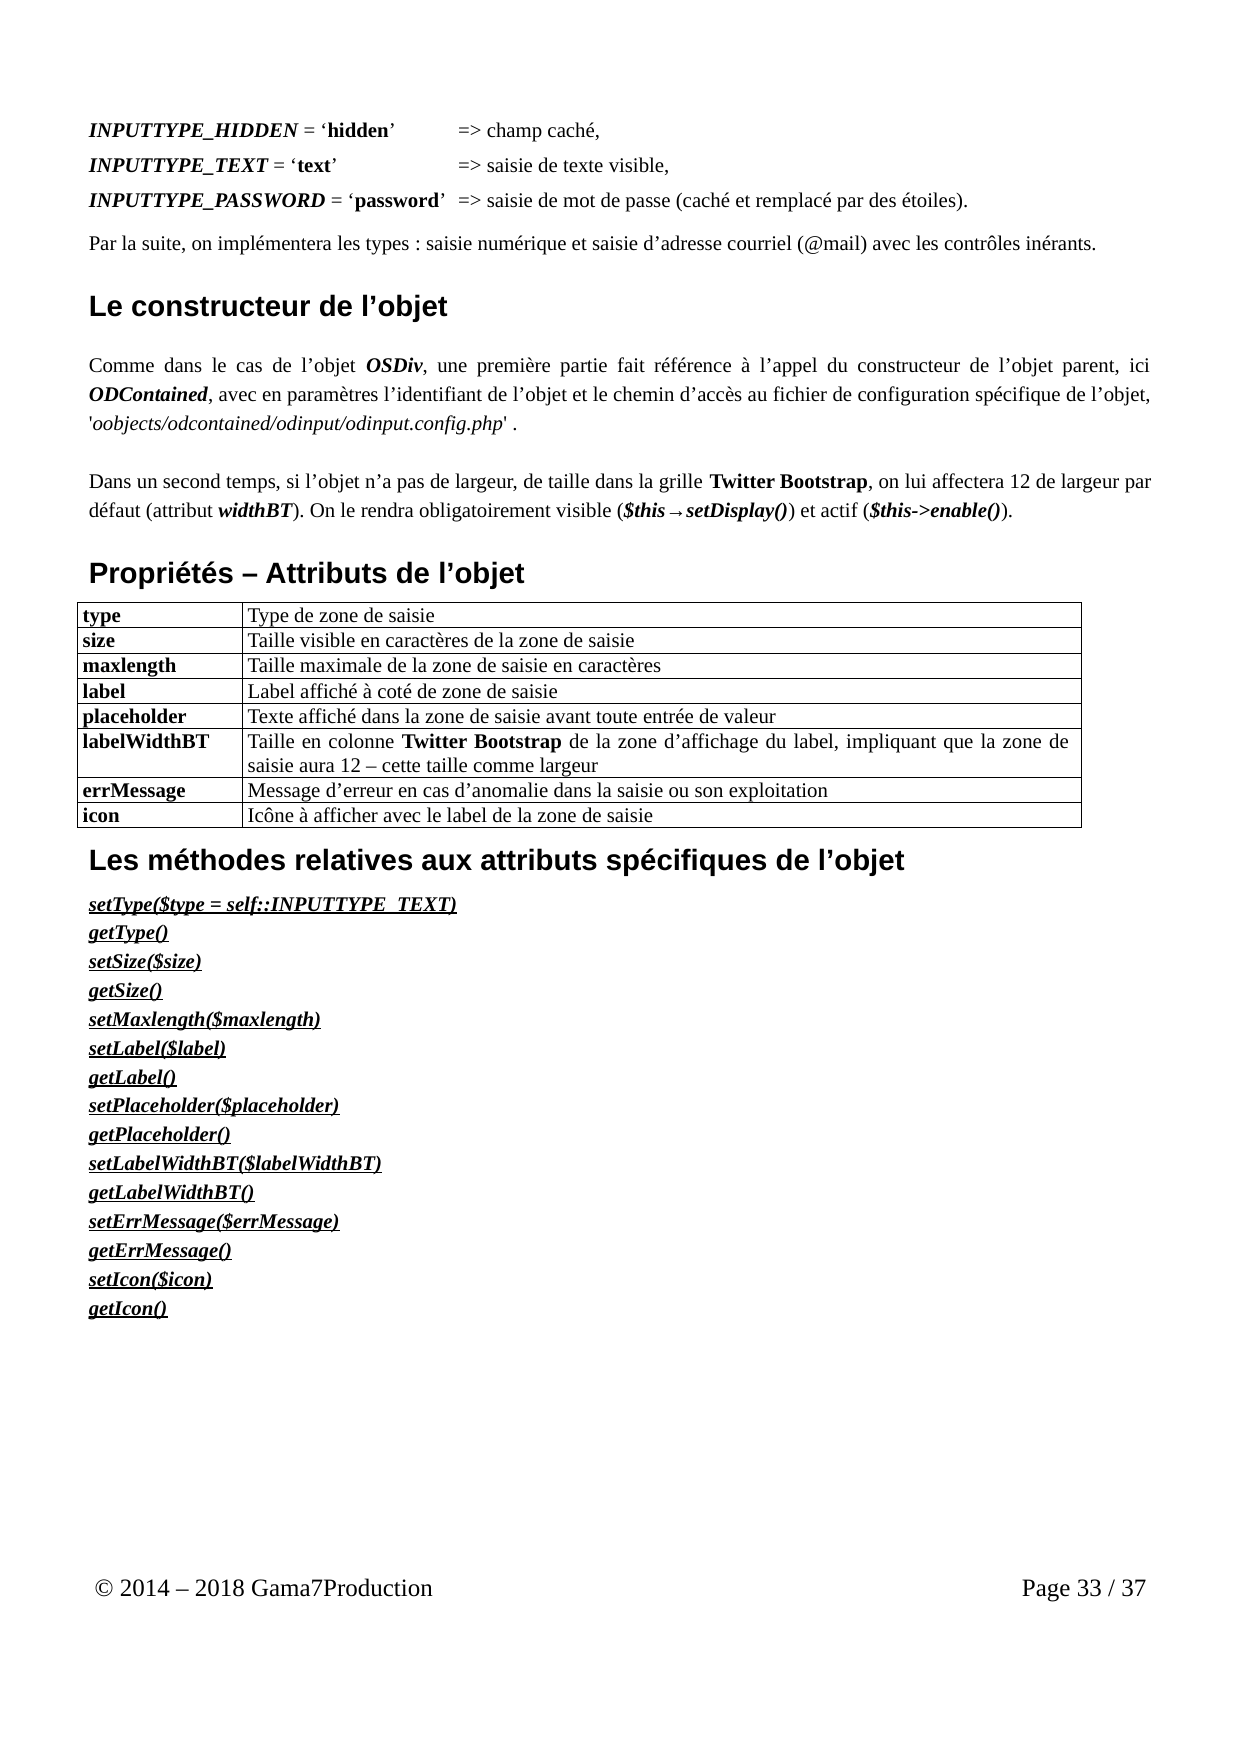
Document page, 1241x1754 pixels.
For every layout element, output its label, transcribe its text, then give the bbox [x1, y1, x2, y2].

text setErrMessage($errMessage) [88, 1209, 1152, 1233]
text INPUTTYPE_HIDDEN = ‘hidden’ => champ caché, [88, 118, 1152, 142]
text INPUTTYPE_TEXT = ‘text’ => saisie de texte visible, [88, 153, 1152, 177]
table_cell Texte affiché dans la zone de saisie avant toute entrée de valeur [243, 704, 1081, 728]
text getLabel() [88, 1064, 1152, 1089]
table_cell Icône à afficher avec le label de la zone de saisie [243, 803, 1081, 827]
text Dans un second temps, si l’objet n’a pas de largeur, de taille dans la grille Twitter Bootstrap, on lui affectera 12 de largeur par défaut (attribut widthBT). On le rendra obligatoirement visible ($this→setDisplay()) et actif ($this->enable()). [88, 469, 1152, 522]
table_cell size [78, 628, 242, 652]
table_cell icon [78, 803, 242, 827]
text getSize() [88, 978, 1152, 1002]
subtitle Les méthodes relatives aux attributs spécifiques de l’objet [88, 843, 1152, 877]
table_cell label [78, 679, 242, 703]
table_cell Message d’erreur en cas d’anomalie dans la saisie ou son exploitation [243, 778, 1081, 802]
text getIcon() [88, 1295, 1152, 1319]
text INPUTTYPE_PASSWORD = ‘password’ => saisie de mot de passe (caché et remplacé par des étoiles). [88, 188, 1152, 212]
table_header Type de zone de saisie [243, 603, 1081, 627]
text getErrMessage() [88, 1238, 1152, 1262]
table_cell Taille maximale de la zone de saisie en caractères [243, 654, 1081, 677]
text setIcon($icon) [88, 1267, 1152, 1291]
table_cell labelWidthBT [78, 729, 242, 777]
text setPlaceholder($placeholder) [88, 1093, 1152, 1117]
text setLabel($label) [88, 1036, 1152, 1060]
table_cell Taille en colonne Twitter Bootstrap de la zone d’affichage du label, impliquant que la zone de saisie aura 12 – cette taille comme largeur [243, 729, 1081, 777]
text setLabelWidthBT($labelWidthBT) [88, 1151, 1152, 1175]
table_cell Label affiché à coté de zone de saisie [243, 679, 1081, 703]
table_cell Taille visible en caractères de la zone de saisie [243, 628, 1081, 652]
text setMaxlength($maxlength) [88, 1007, 1152, 1031]
table_header type [78, 603, 242, 627]
table_cell maxlength [78, 654, 242, 677]
text setSize($size) [88, 949, 1152, 973]
table_cell placeholder [78, 704, 242, 728]
text Par la suite, on implémentera les types : saisie numérique et saisie d’adresse courriel (@mail) avec les contrôles inérants. [88, 231, 1152, 255]
text getPlaceholder() [88, 1122, 1152, 1146]
text getLabelWidthBT() [88, 1180, 1152, 1204]
text Comme dans le cas de l’objet OSDiv, une première partie fait référence à l’appel du constructeur de l’objet parent, ici ODContained, avec en paramètres l’identifiant de l’objet et le chemin d’accès au fichier de configuration spécifique de l’objet, 'oobjects/odcontained/odinput/odinput.config.php' . [88, 353, 1152, 434]
table_cell errMessage [78, 778, 242, 802]
subtitle Propriétés – Attributs de l’objet [88, 556, 1152, 590]
text getType() [88, 920, 1152, 944]
subtitle Le constructeur de l’objet [88, 289, 1152, 323]
text setType($type = self::INPUTTYPE_TEXT) [88, 891, 1152, 916]
